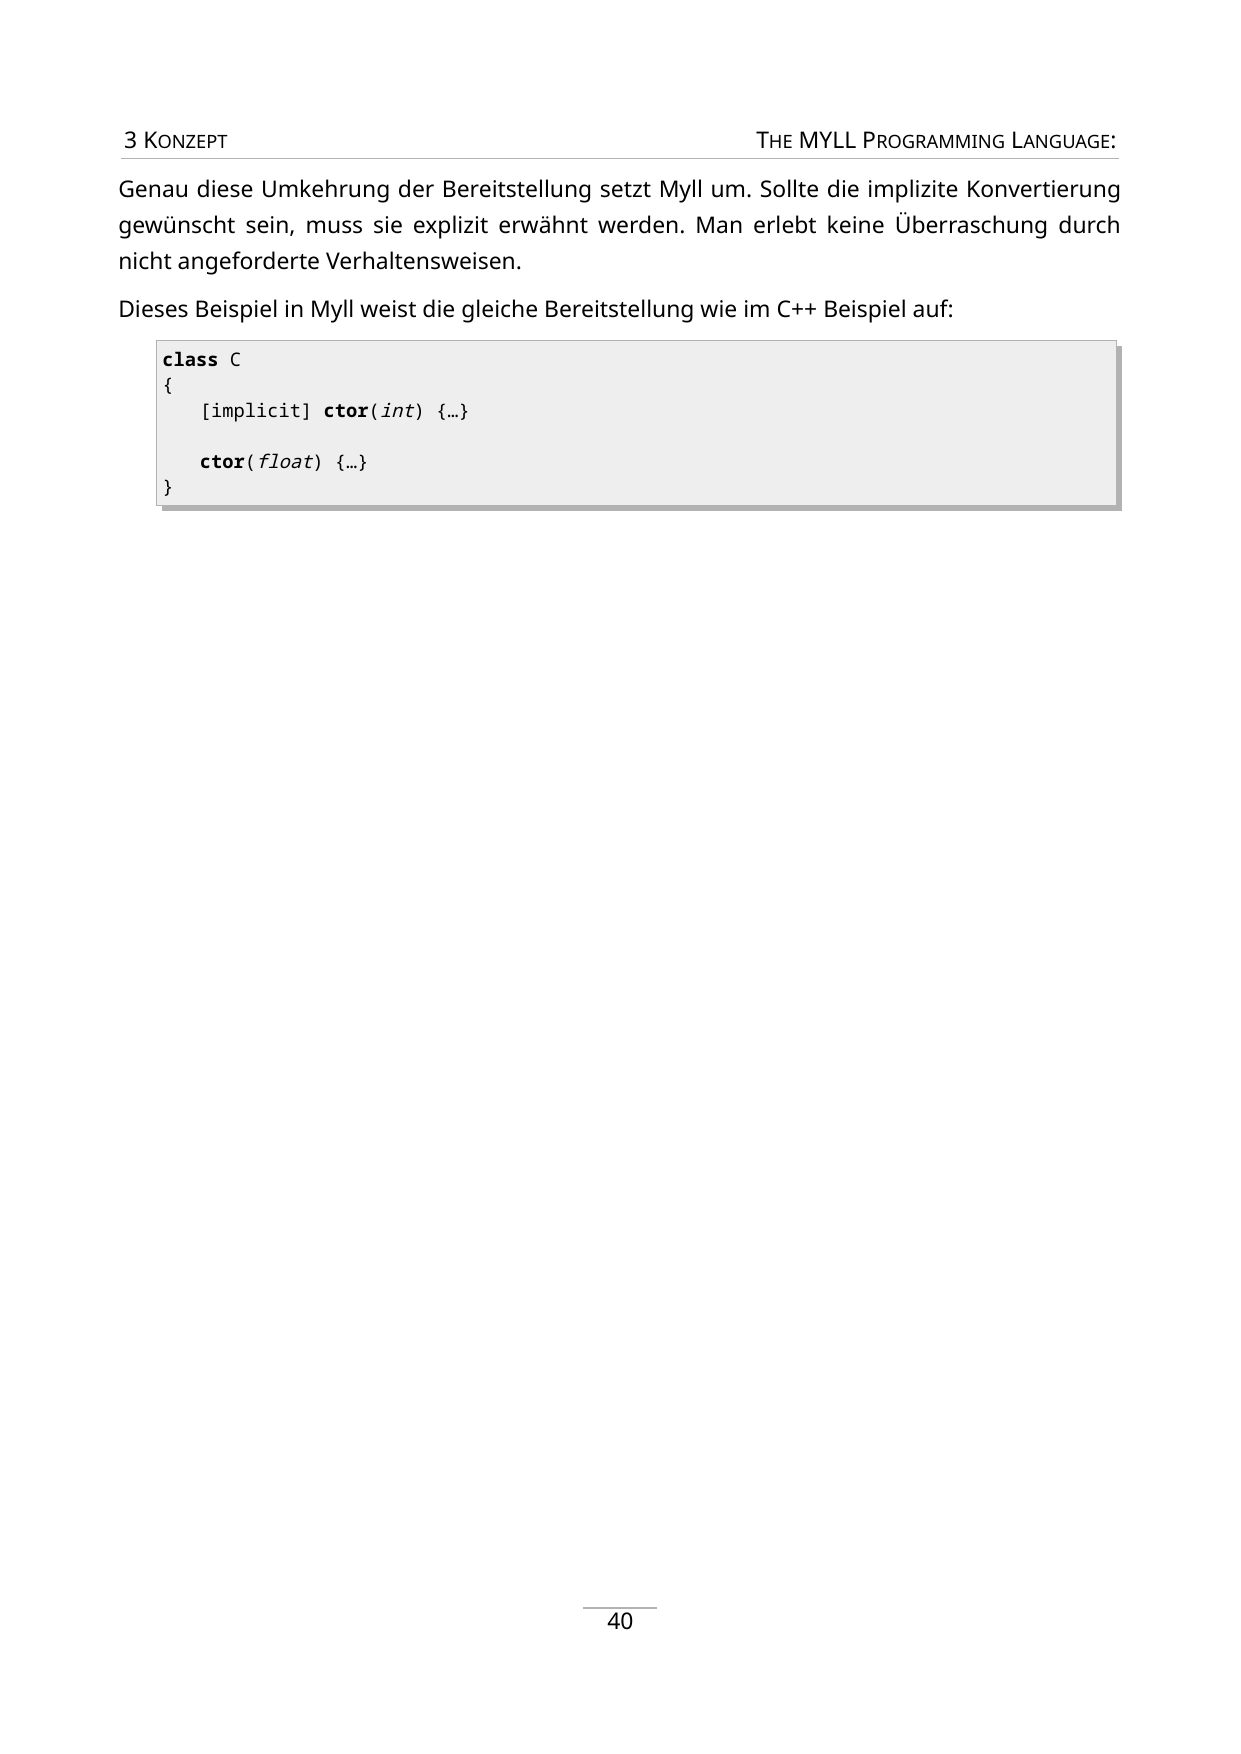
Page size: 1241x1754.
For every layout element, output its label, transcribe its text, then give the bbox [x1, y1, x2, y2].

text Dieses Beispiel in Myll weist die gleiche Bereitstellung wie im C++ Beispiel auf: [118, 292, 1122, 324]
text Genau diese Umkehrung der Bereitstellung setzt Myll um. Sollte die implizite Konvertierung gewünscht sein, muss sie explizit erwähnt werden. Man erlebt keine Überraschung durch nicht angeforderte Verhaltensweisen. [118, 173, 1122, 276]
text class C { [implicit] ctor(int) {…} ctor(float) {…} } [157, 341, 1116, 505]
